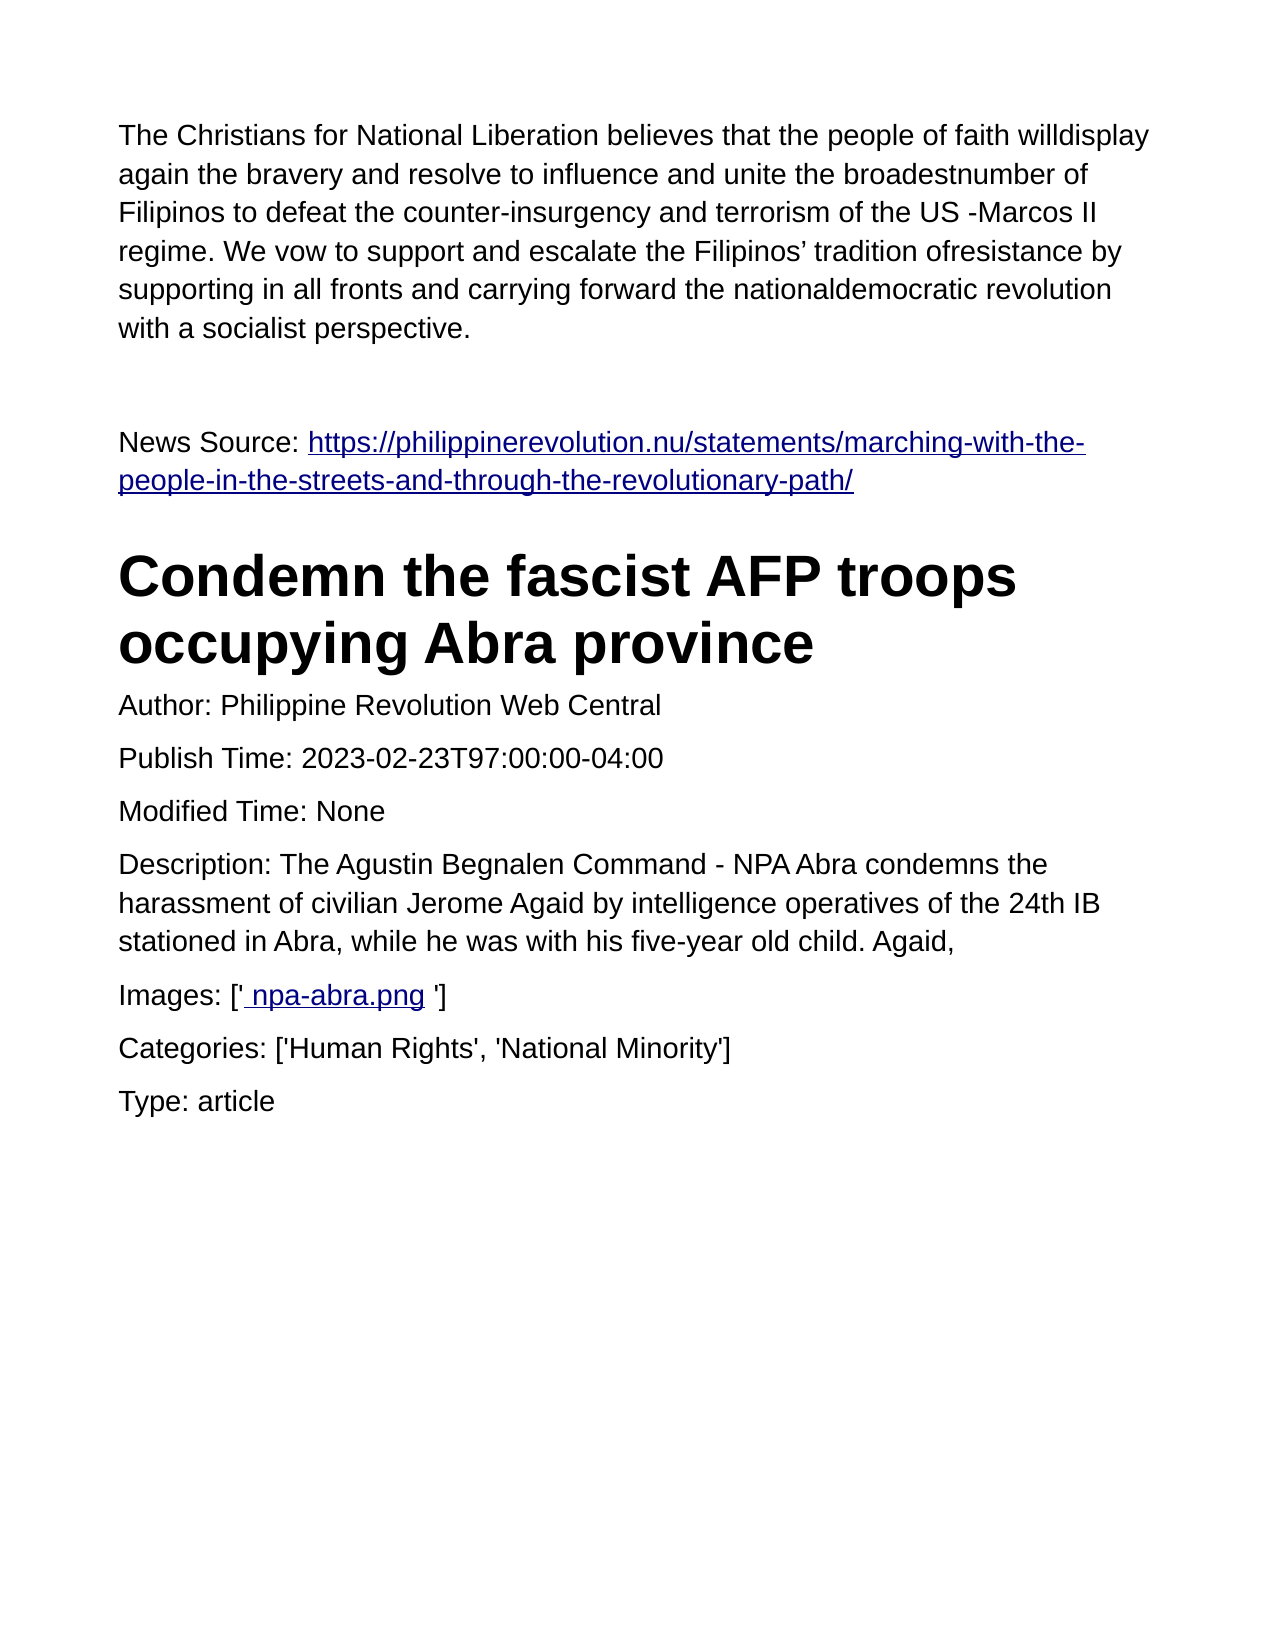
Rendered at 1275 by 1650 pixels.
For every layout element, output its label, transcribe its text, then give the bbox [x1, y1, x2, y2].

text Type: article [118, 1084, 1157, 1117]
text The Christians for National Liberation believes that the people of faith willdisplay again the bravery and resolve to influence and unite the broadestnumber of Filipinos to defeat the counter-insurgency and terrorism of the US -Marcos II regime. We vow to support and escalate the Filipinos’ tradition ofresistance by supporting in all fronts and carrying forward the nationaldemocratic revolution with a socialist perspective. [118, 118, 1157, 344]
text News Source: https://philippinerevolution.nu/statements/marching-with-the-people-in-the-streets-and-through-the-revolutionary-path/ [118, 424, 1157, 497]
text Categories: ['Human Rights', 'National Minority'] [118, 1031, 1157, 1064]
text Publish Time: 2023-02-23T97:00:00-04:00 [118, 741, 1157, 774]
subtitle Condemn the fascist AFP troops occupying Abra province [118, 541, 1157, 675]
text Description: The Agustin Begnalen Command - NPA Abra condemns the harassment of civilian Jerome Agaid by intelligence operatives of the 24th IB stationed in Abra, while he was with his five-year old child. Agaid, [118, 847, 1157, 958]
text Modified Time: None [118, 794, 1157, 828]
text Images: [' npa-abra.png '] [118, 977, 1157, 1011]
text Author: Philippine Revolution Web Central [118, 688, 1157, 721]
